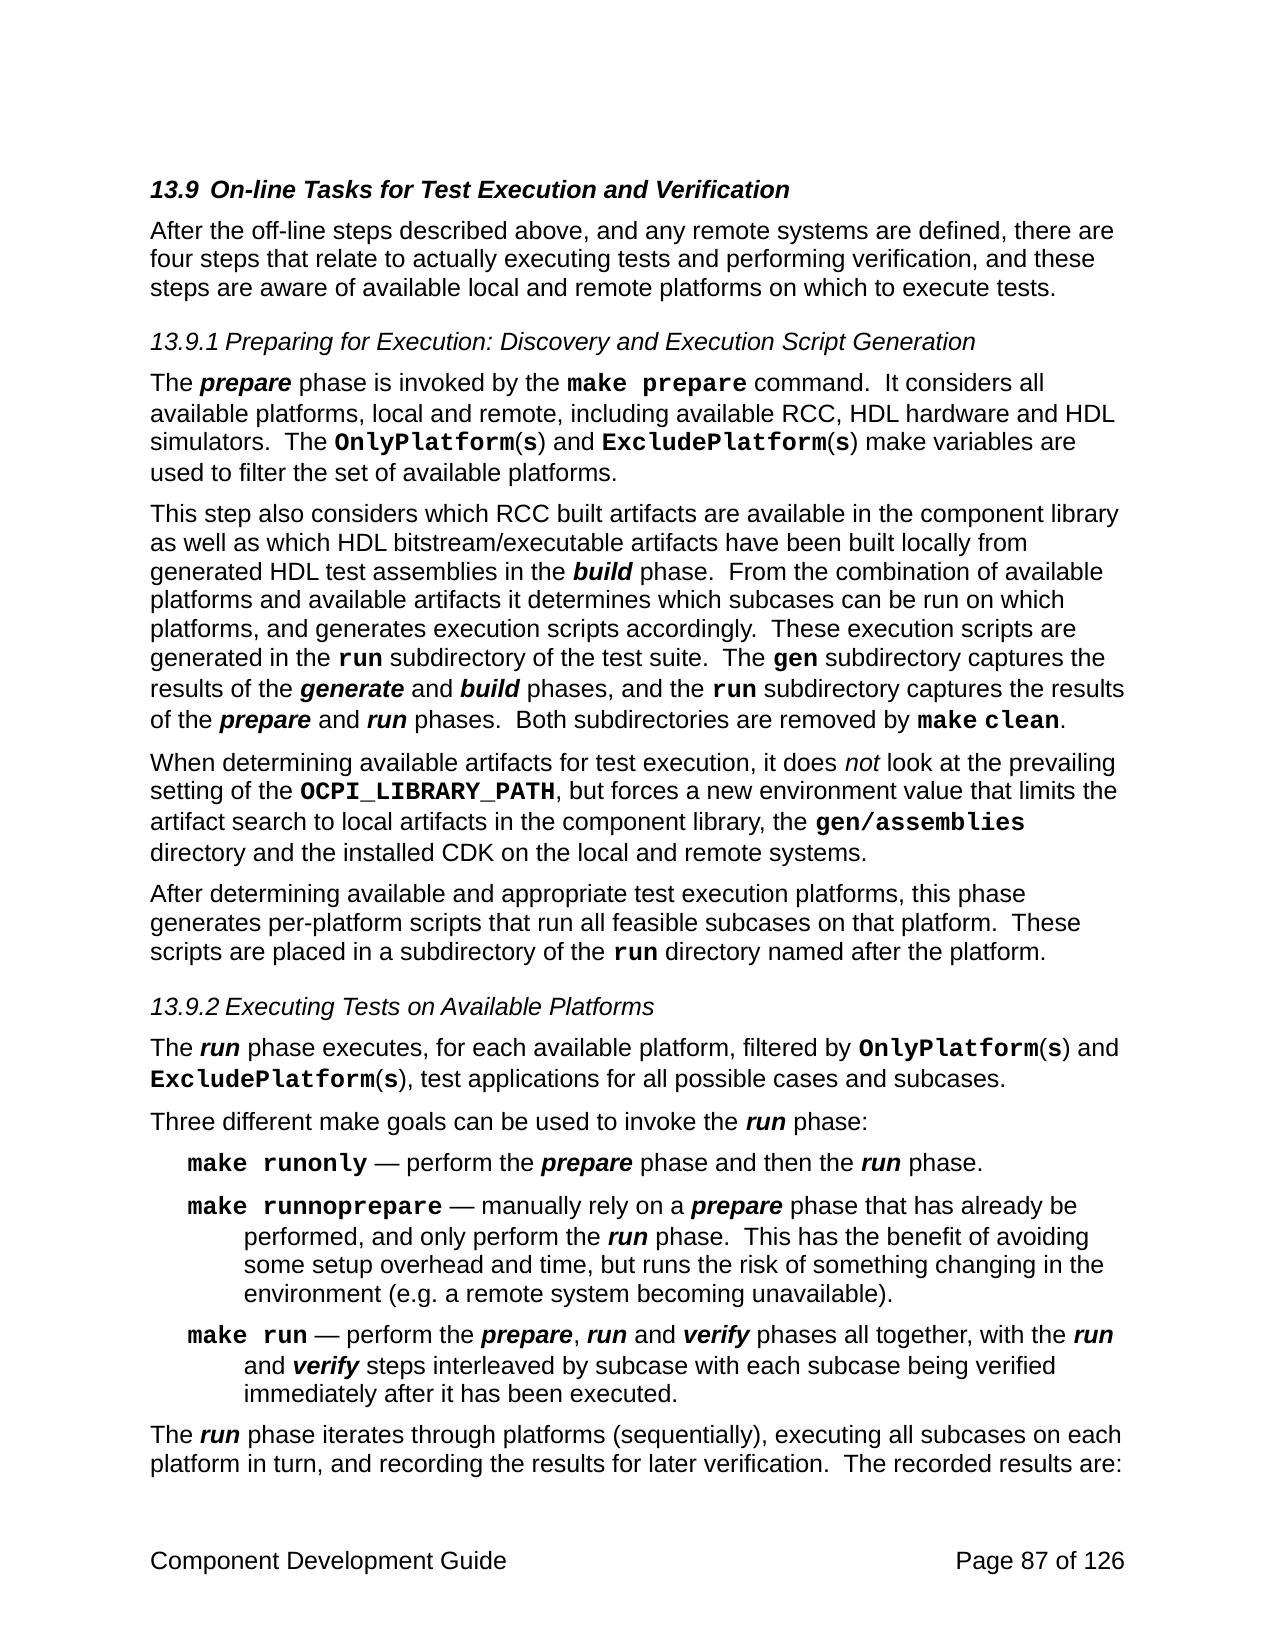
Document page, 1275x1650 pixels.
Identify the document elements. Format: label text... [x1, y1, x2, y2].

text The run phase executes, for each available platform, filtered by OnlyPlatform(s) and ExcludePlatform(s), test applications for all possible cases and subcases. [150, 1033, 1125, 1095]
text When determining available artifacts for test execution, it does not look at the prevailing setting of the OCPI_LIBRARY_PATH, but forces a new environment value that limits the artifact search to local artifacts in the component library, the gen/assemblies directory and the installed CDK on the local and remote systems. [150, 748, 1125, 867]
text After the off-line steps described above, and any remote systems are defined, there are four steps that relate to actually executing tests and performing verification, and these steps are aware of available local and remote platforms on which to execute tests. [150, 216, 1125, 302]
text Three different make goals can be used to invoke the run phase: [150, 1107, 1125, 1136]
text The prepare phase is invoked by the make prepare command. It considers all available platforms, local and remote, including available RCC, HDL hardware and HDL simulators. The OnlyPlatform(s) and ExcludePlatform(s) make variables are used to filter the set of available platforms. [150, 368, 1125, 487]
text The run phase iterates through platforms (sequentially), executing all subcases on each platform in turn, and recording the results for later verification. The recorded results are: [150, 1420, 1125, 1478]
text make runonly — perform the prepare phase and then the run phase. [187, 1148, 1125, 1179]
subtitle Preparing for Execution: Discovery and Execution Script Generation [150, 327, 1125, 356]
text make run — perform the prepare, run and verify phases all together, with the run and verify steps interleaved by subcase with each subcase being verified immediately after it has been executed. [187, 1320, 1125, 1408]
subtitle Executing Tests on Available Platforms [150, 992, 1125, 1021]
text This step also considers which RCC built artifacts are available in the component library as well as which HDL bitstream/executable artifacts have been built locally from generated HDL test assemblies in the build phase. From the combination of available platforms and available artifacts it determines which subcases can be run on which platforms, and generates execution scripts accordingly. These execution scripts are generated in the run subdirectory of the test suite. The gen subdirectory captures the results of the generate and build phases, and the run subdirectory captures the results of the prepare and run phases. Both subdirectories are removed by make clean. [150, 499, 1125, 736]
text After determining available and appropriate test execution platforms, this phase generates per-platform scripts that run all feasible subcases on that platform. These scripts are placed in a subdirectory of the run directory named after the platform. [150, 879, 1125, 967]
subtitle On-line Tasks for Test Execution and Verification [150, 175, 1125, 204]
text make runnoprepare — manually rely on a prepare phase that has already be performed, and only perform the run phase. This has the benefit of avoiding some setup overhead and time, but runs the risk of something changing in the environment (e.g. a remote system becoming unavailable). [187, 1191, 1125, 1308]
